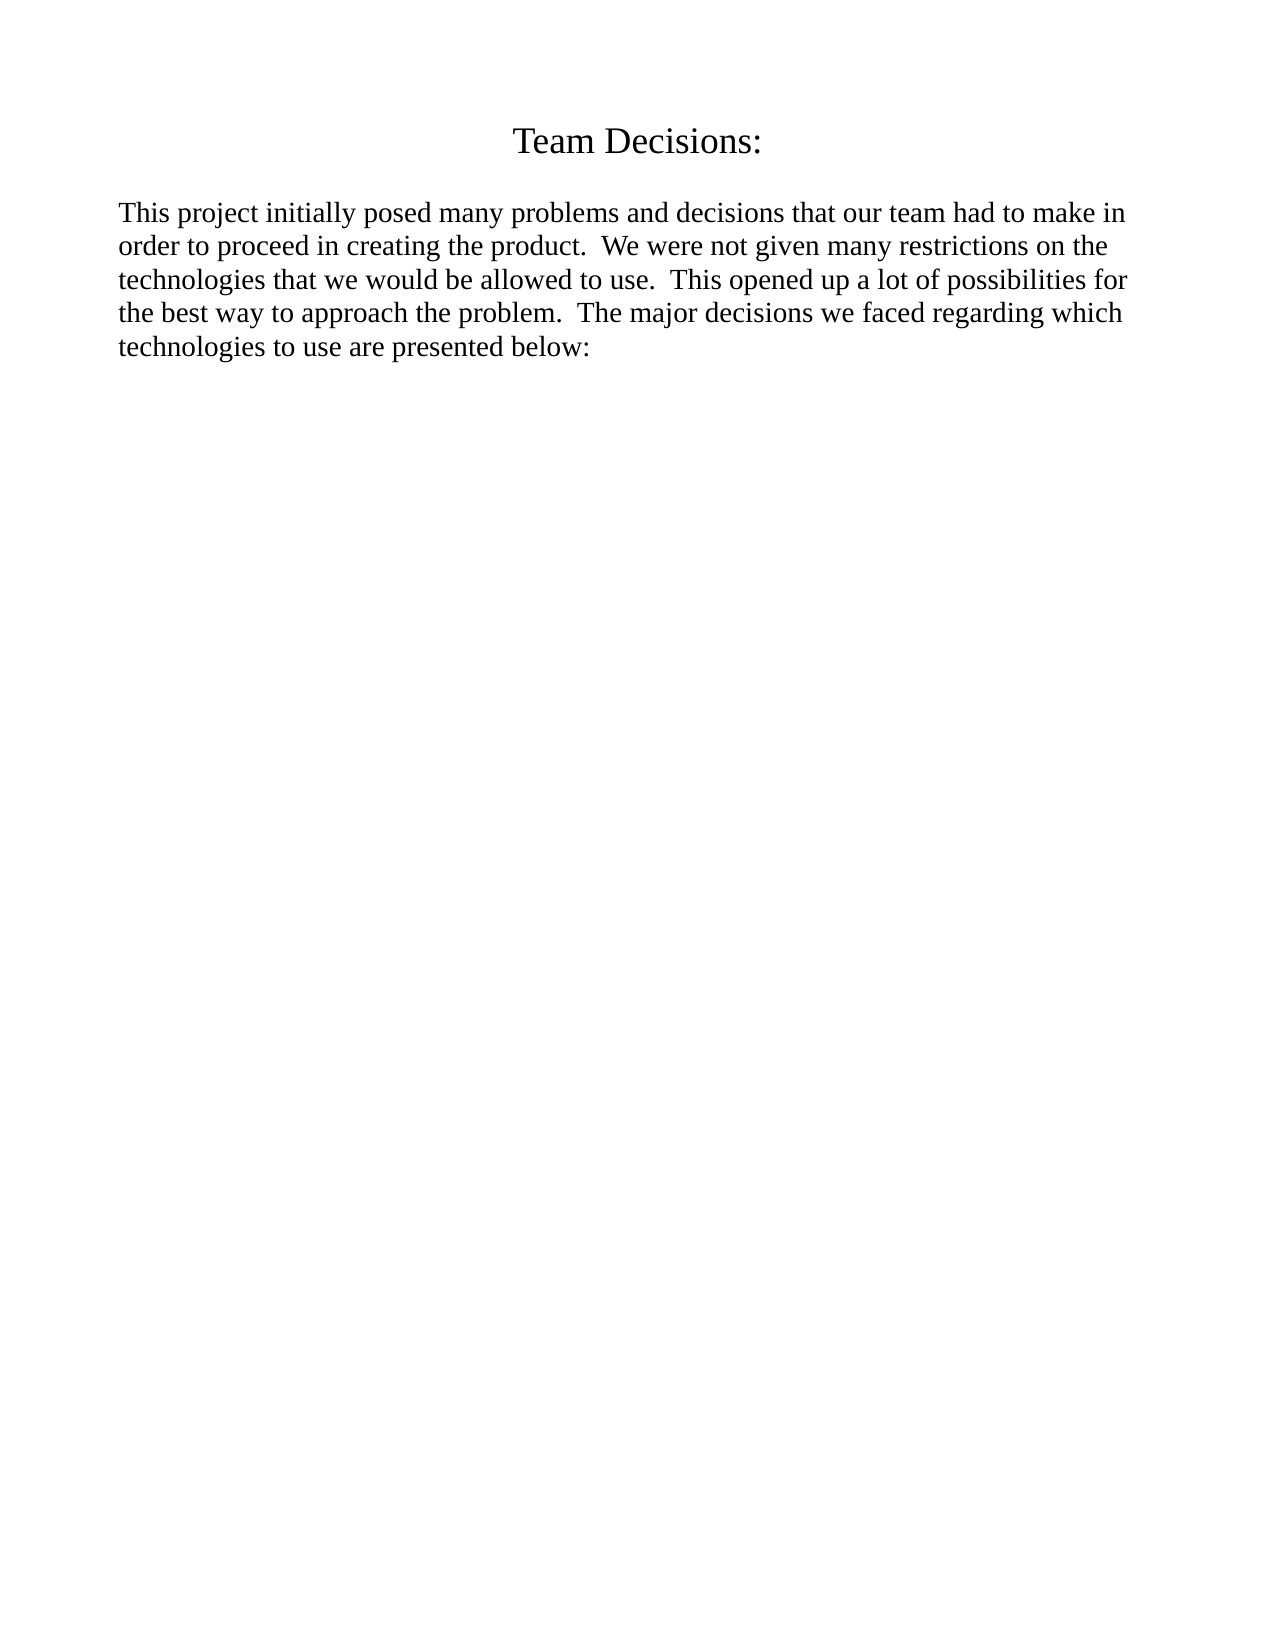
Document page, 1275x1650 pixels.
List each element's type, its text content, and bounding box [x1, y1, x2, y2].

text This project initially posed many problems and decisions that our team had to make in order to proceed in creating the product. We were not given many restrictions on the technologies that we would be allowed to use. This opened up a lot of possibilities for the best way to approach the problem. The major decisions we faced regarding which technologies to use are presented below: [118, 195, 1157, 362]
text Team Decisions: [118, 118, 1157, 161]
